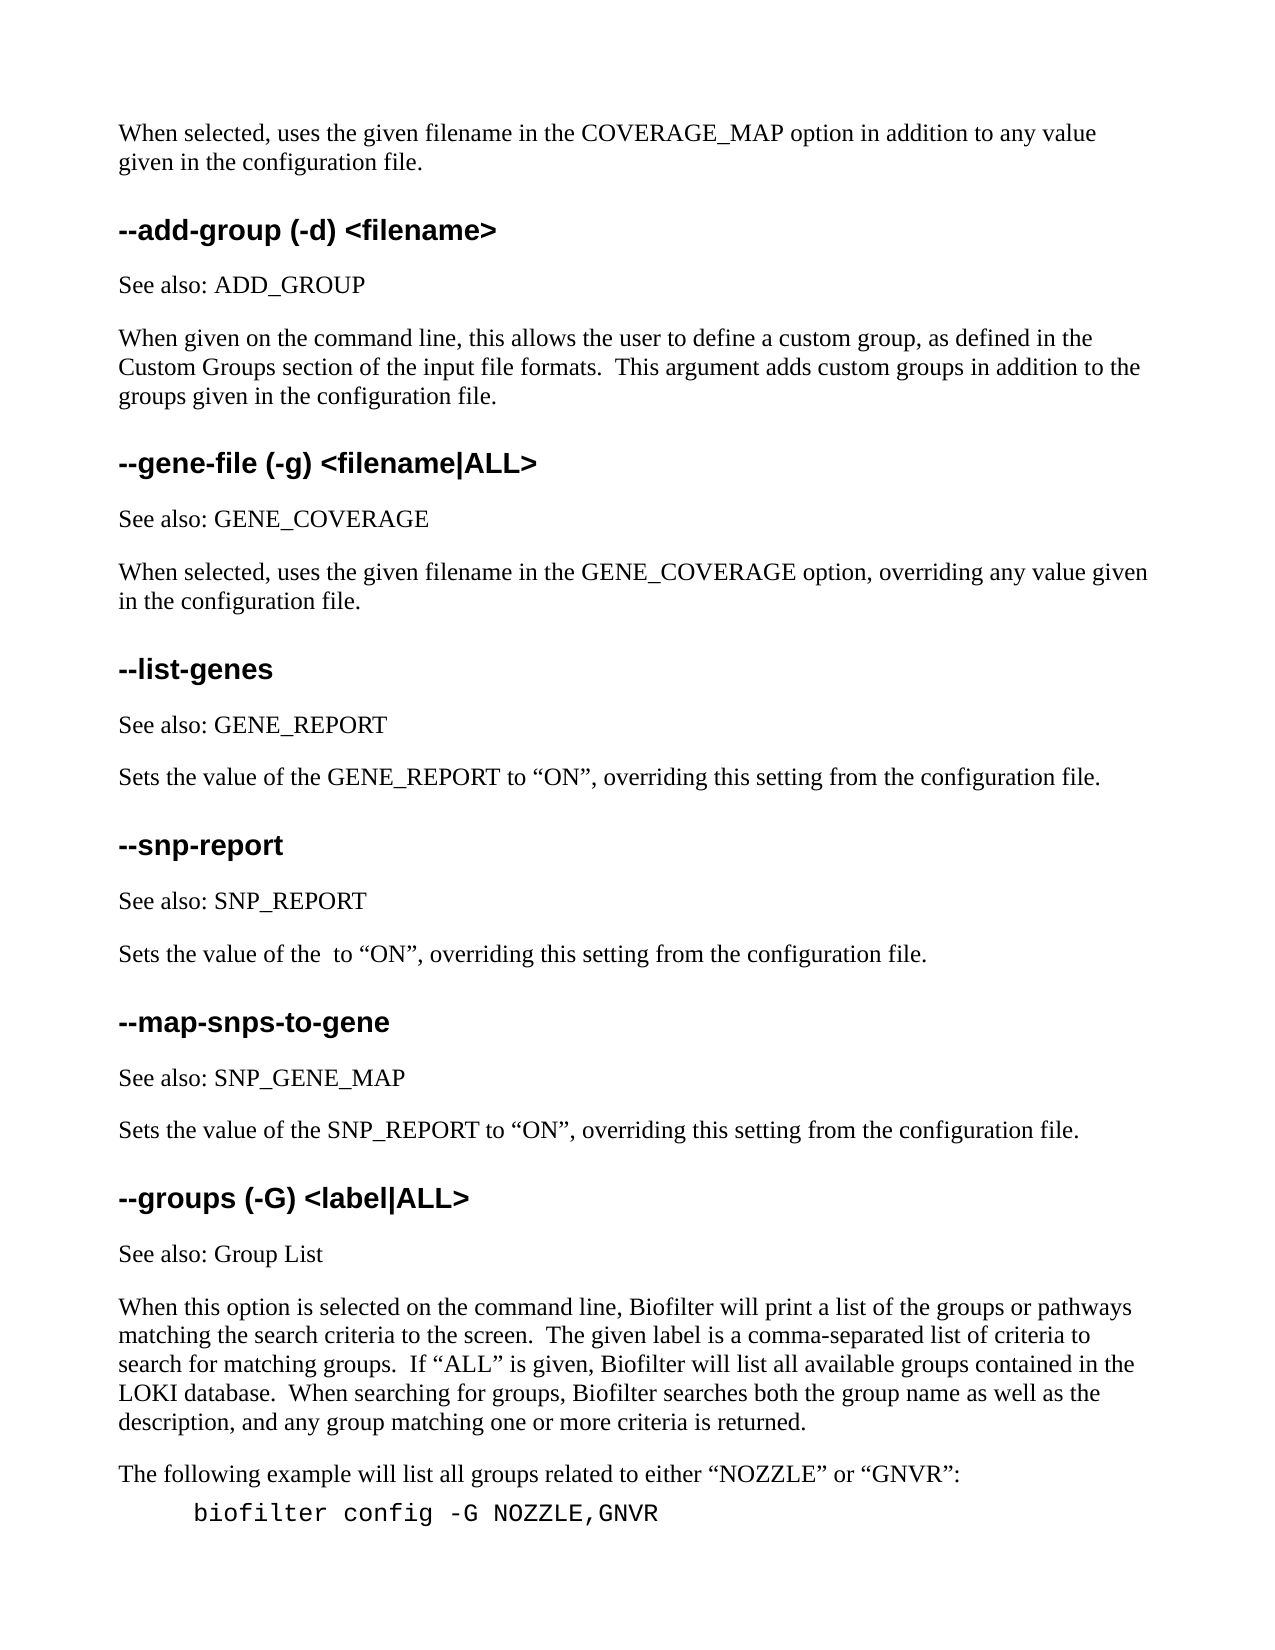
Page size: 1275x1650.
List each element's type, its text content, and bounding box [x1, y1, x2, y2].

text Sets the value of the SNP_REPORT to “ON”, overriding this setting from the configuration file. [118, 1115, 1157, 1144]
subtitle --add-group (-d) <filename> [118, 213, 1157, 246]
text The following example will list all groups related to either “NOZZLE” or “GNVR”: [118, 1459, 1157, 1488]
text When this option is selected on the command line, Biofilter will print a list of the groups or pathways matching the search criteria to the screen. The given label is a comma-separated list of criteria to search for matching groups. If “ALL” is given, Biofilter will list all available groups contained in the LOKI database. When searching for groups, Biofilter searches both the group name as well as the description, and any group matching one or more criteria is returned. [118, 1292, 1157, 1436]
text When selected, uses the given filename in the COVERAGE_MAP option in addition to any value given in the configuration file. [118, 118, 1157, 176]
text When given on the command line, this allows the user to define a custom group, as defined in the Custom Groups section of the input file formats. This argument adds custom groups in addition to the groups given in the configuration file. [118, 323, 1157, 409]
text See also: SNP_REPORT [118, 886, 1157, 915]
text Sets the value of the GENE_REPORT to “ON”, overriding this setting from the configuration file. [118, 762, 1157, 791]
subtitle --list-genes [118, 652, 1157, 685]
text See also: ADD_GROUP [118, 271, 1157, 299]
subtitle --groups (-G) <label|ALL> [118, 1181, 1157, 1215]
subtitle --snp-report [118, 828, 1157, 862]
text See also: GENE_COVERAGE [118, 504, 1157, 533]
text See also: Group List [118, 1239, 1157, 1268]
subtitle --gene-file (-g) <filename|ALL> [118, 447, 1157, 480]
text See also: GENE_REPORT [118, 710, 1157, 738]
text See also: SNP_GENE_MAP [118, 1063, 1157, 1091]
text biofilter config -G NOZZLE,GNVR [193, 1500, 1082, 1529]
text Sets the value of the to “ON”, overriding this setting from the configuration file. [118, 939, 1157, 968]
text When selected, uses the given filename in the GENE_COVERAGE option, overriding any value given in the configuration file. [118, 557, 1157, 615]
subtitle --map-snps-to-gene [118, 1005, 1157, 1038]
